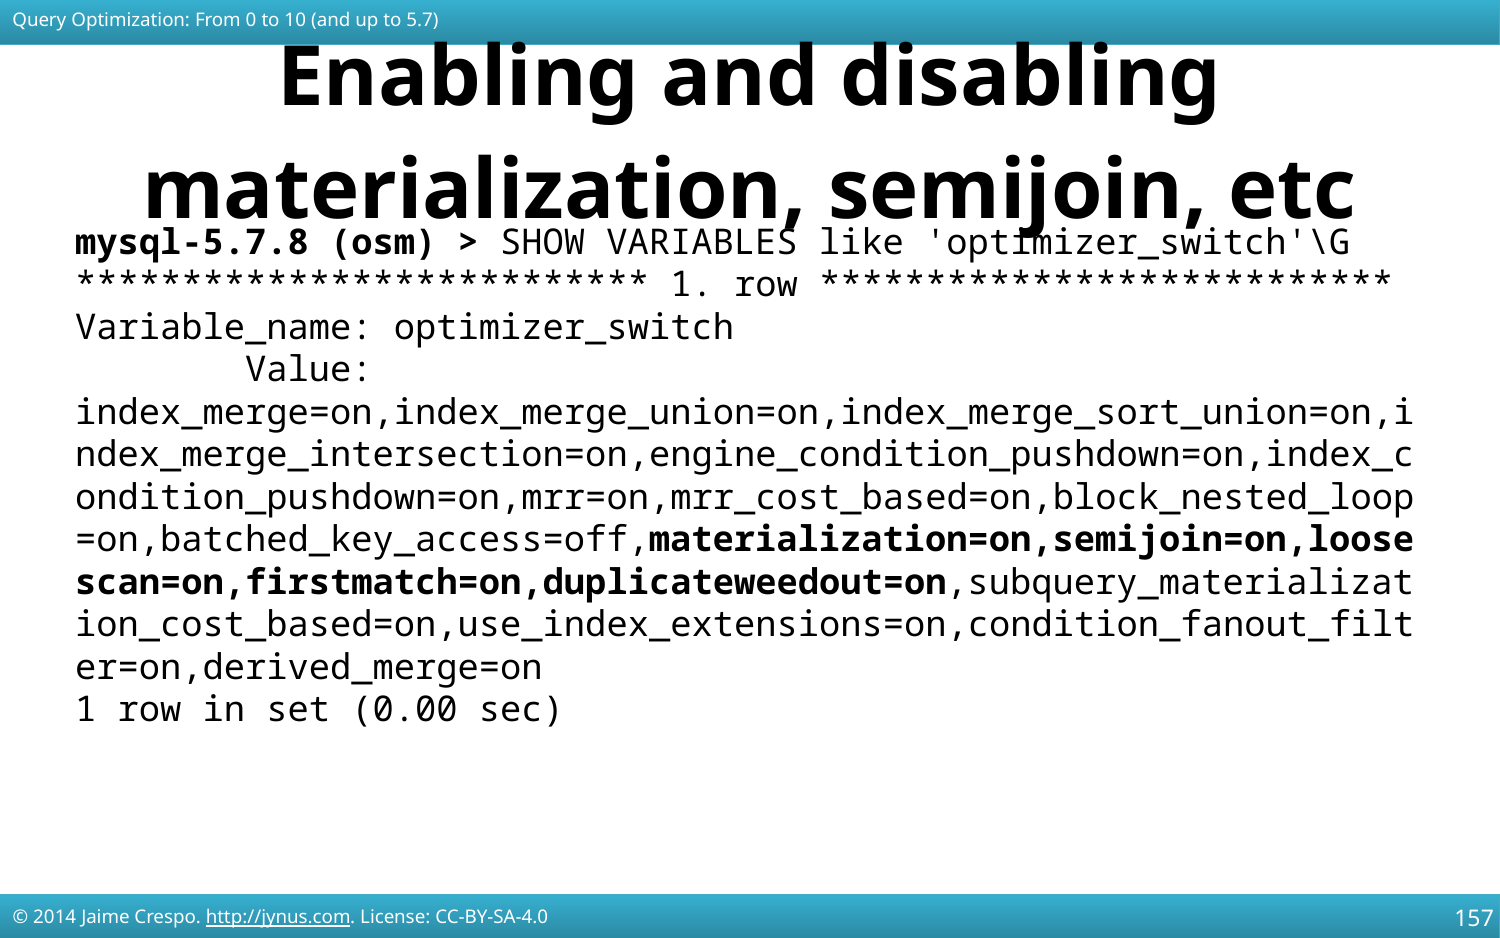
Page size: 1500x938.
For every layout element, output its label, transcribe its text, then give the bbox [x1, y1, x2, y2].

title Enabling and disabling materialization, semijoin, etc [75, 36, 1425, 218]
list mysql-5.7.8 (osm) > SHOW VARIABLES like 'optimizer_switch'\G *************************** 1. row *************************** Variable_name: optimizer_switch Value: index_merge=on,index_merge_union=on,index_merge_sort_union=on,index_merge_intersection=on,engine_condition_pushdown=on,index_condition_pushdown=on,mrr=on,mrr_cost_based=on,block_nested_loop=on,batched_key_access=off,materialization=on,semijoin=on,loosescan=on,firstmatch=on,duplicateweedout=on,subquery_materialization_cost_based=on,use_index_extensions=on,condition_fanout_filter=on,derived_merge=on 1 row in set (0.00 sec) [75, 218, 1425, 876]
slide_number [1389, 896, 1490, 935]
